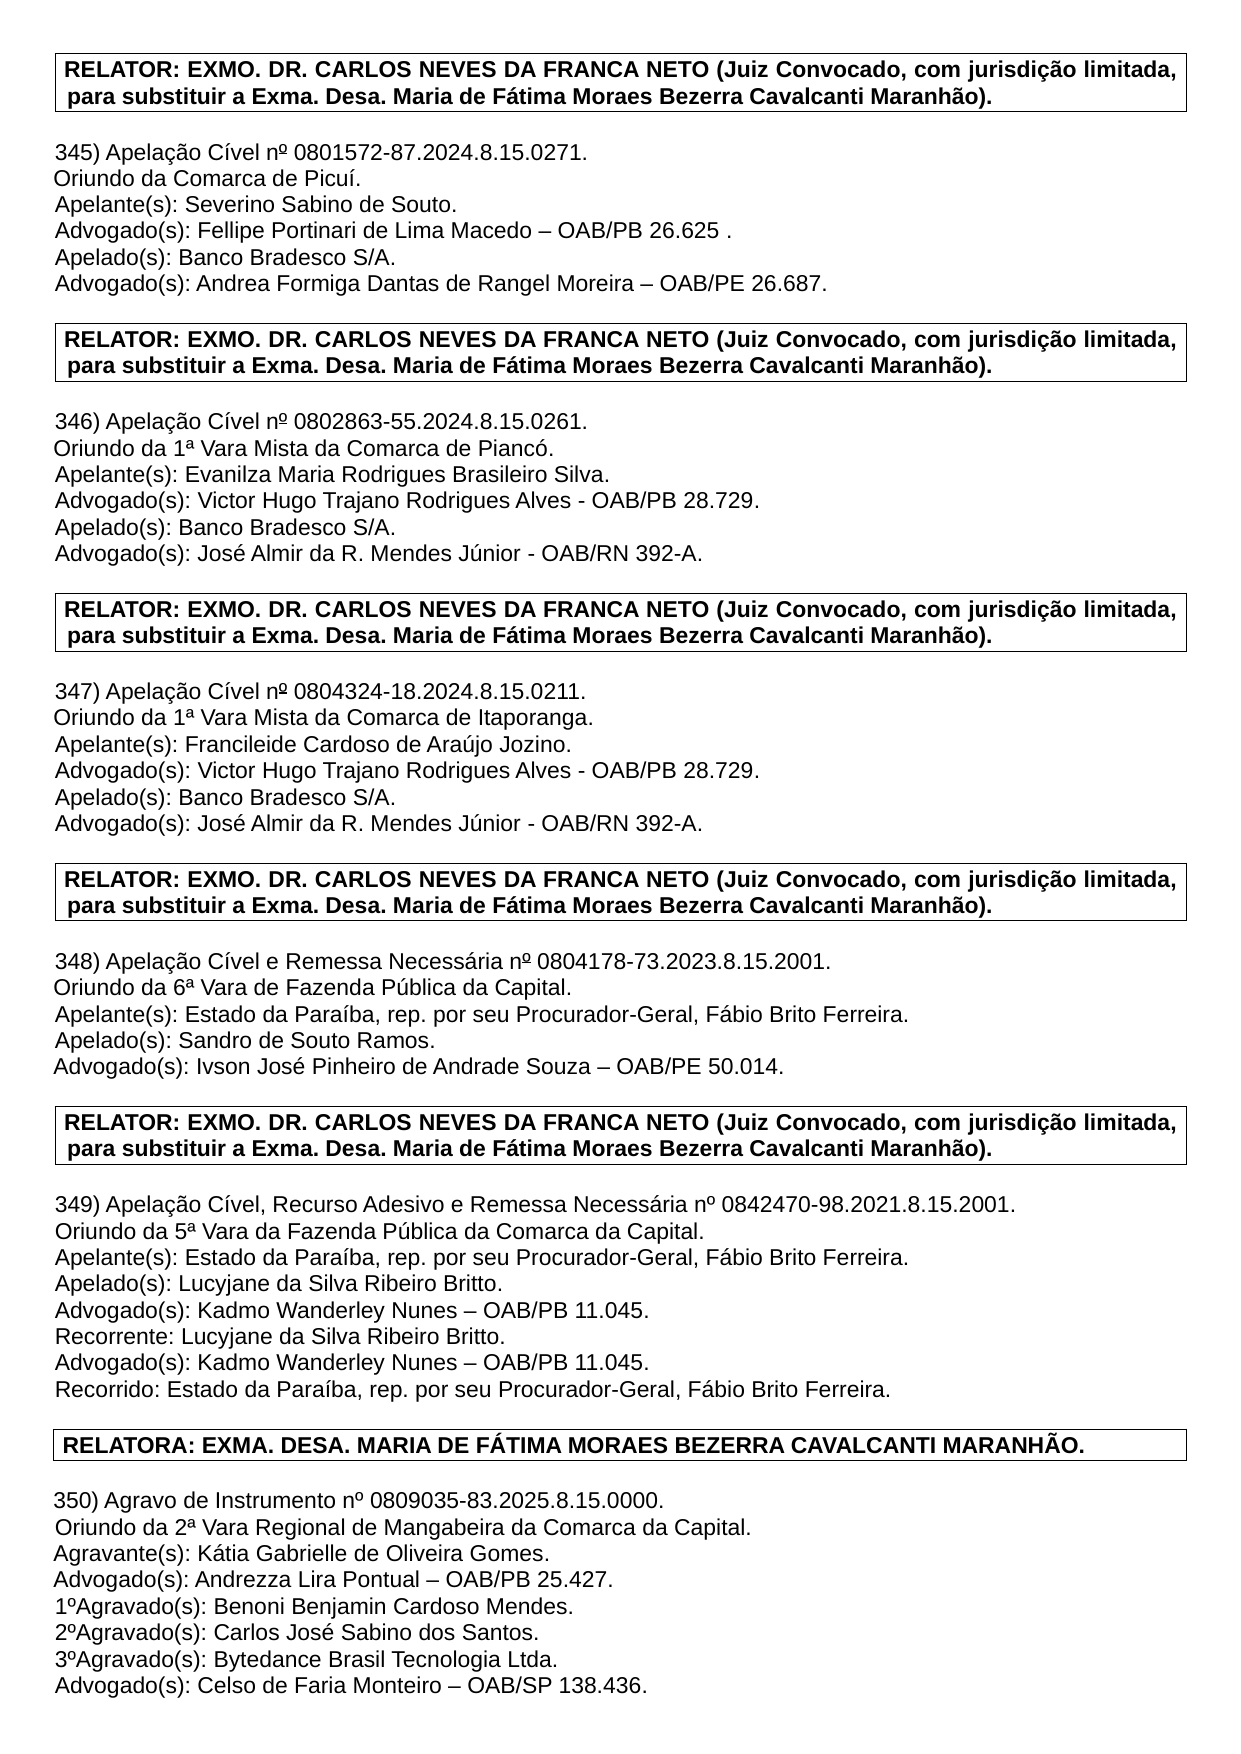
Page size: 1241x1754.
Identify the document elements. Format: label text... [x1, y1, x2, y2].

text Advogado(s): Ivson José Pinheiro de Andrade Souza – OAB/PE 50.014. [53, 1053, 992, 1079]
text Agravante(s): Kátia Gabrielle de Oliveira Gomes. [53, 1540, 1187, 1566]
text Oriundo da 1ª Vara Mista da Comarca de Piancó. [53, 434, 1187, 461]
text RELATOR: EXMO. DR. CARLOS NEVES DA FRANCA NETO (Juiz Convocado, com jurisdição limitada, para substituir a Exma. Desa. Maria de Fátima Moraes Bezerra Cavalcanti Maranhão). [56, 864, 1186, 920]
text 345) Apelação Cível nº 0801572-87.2024.8.15.0271. [54, 138, 1187, 165]
text Oriundo da 2ª Vara Regional de Mangabeira da Comarca da Capital. [54, 1514, 1187, 1540]
text Advogado(s): Andrezza Lira Pontual – OAB/PB 25.427. [53, 1566, 1187, 1593]
text RELATOR: EXMO. DR. CARLOS NEVES DA FRANCA NETO (Juiz Convocado, com jurisdição limitada, para substituir a Exma. Desa. Maria de Fátima Moraes Bezerra Cavalcanti Maranhão). [56, 324, 1186, 381]
text 346) Apelação Cível nº 0802863-55.2024.8.15.0261. [54, 408, 1187, 434]
text Advogado(s): Andrea Formiga Dantas de Rangel Moreira – OAB/PE 26.687. [54, 270, 1187, 297]
text Apelado(s): Banco Bradesco S/A. [54, 783, 1187, 810]
text Advogado(s): Kadmo Wanderley Nunes – OAB/PB 11.045. [54, 1297, 1187, 1323]
text Advogado(s): Kadmo Wanderley Nunes – OAB/PB 11.045. [54, 1349, 1187, 1376]
text Advogado(s): Fellipe Portinari de Lima Macedo – OAB/PB 26.625 . [54, 217, 1187, 244]
text Apelado(s): Sandro de Souto Ramos. [54, 1027, 1187, 1053]
text 350) Agravo de Instrumento nº 0809035-83.2025.8.15.0000. [53, 1487, 1187, 1514]
text Apelante(s): Estado da Paraíba, rep. por seu Procurador-Geral, Fábio Brito Ferreira. [54, 1001, 1187, 1027]
text Apelante(s): Estado da Paraíba, rep. por seu Procurador-Geral, Fábio Brito Ferreira. [54, 1244, 1187, 1270]
text Oriundo da 5ª Vara da Fazenda Pública da Comarca da Capital. [54, 1218, 1187, 1244]
text Advogado(s): Victor Hugo Trajano Rodrigues Alves - OAB/PB 28.729. [54, 757, 1187, 783]
text Oriundo da Comarca de Picuí. [53, 165, 1187, 191]
text Recorrente: Lucyjane da Silva Ribeiro Britto. [54, 1323, 1187, 1349]
text 348) Apelação Cível e Remessa Necessária nº 0804178-73.2023.8.15.2001. [54, 948, 1187, 974]
text Oriundo da 1ª Vara Mista da Comarca de Itaporanga. [53, 704, 1187, 731]
text RELATOR: EXMO. DR. CARLOS NEVES DA FRANCA NETO (Juiz Convocado, com jurisdição limitada, para substituir a Exma. Desa. Maria de Fátima Moraes Bezerra Cavalcanti Maranhão). [56, 1107, 1186, 1164]
text RELATOR: EXMO. DR. CARLOS NEVES DA FRANCA NETO (Juiz Convocado, com jurisdição limitada, para substituir a Exma. Desa. Maria de Fátima Moraes Bezerra Cavalcanti Maranhão). [56, 54, 1186, 111]
text Advogado(s): Victor Hugo Trajano Rodrigues Alves - OAB/PB 28.729. [54, 487, 1187, 514]
text Recorrido: Estado da Paraíba, rep. por seu Procurador-Geral, Fábio Brito Ferreira. [54, 1376, 1187, 1402]
text 347) Apelação Cível nº 0804324-18.2024.8.15.0211. [54, 678, 1187, 704]
text Apelado(s): Banco Bradesco S/A. [54, 244, 1187, 270]
text Apelado(s): Lucyjane da Silva Ribeiro Britto. [54, 1270, 1187, 1297]
text 3ºAgravado(s): Bytedance Brasil Tecnologia Ltda. [54, 1646, 1187, 1672]
text 1ºAgravado(s): Benoni Benjamin Cardoso Mendes. [54, 1593, 1187, 1619]
text 2ºAgravado(s): Carlos José Sabino dos Santos. [54, 1619, 1187, 1646]
text Advogado(s): José Almir da R. Mendes Júnior - OAB/RN 392-A. [54, 810, 1187, 836]
text Apelante(s): Francileide Cardoso de Araújo Jozino. [54, 731, 1187, 757]
text Apelante(s): Severino Sabino de Souto. [54, 191, 1187, 217]
text RELATORA: EXMA. DESA. MARIA DE FÁTIMA MORAES BEZERRA CAVALCANTI MARANHÃO. [54, 1430, 1186, 1460]
text 349) Apelação Cível, Recurso Adesivo e Remessa Necessária nº 0842470-98.2021.8.15.2001. [54, 1191, 1187, 1218]
text Advogado(s): Celso de Faria Monteiro – OAB/SP 138.436. [54, 1672, 1187, 1698]
text Oriundo da 6ª Vara de Fazenda Pública da Capital. [53, 974, 1187, 1001]
text Apelado(s): Banco Bradesco S/A. [54, 514, 1187, 540]
text Apelante(s): Evanilza Maria Rodrigues Brasileiro Silva. [54, 461, 1187, 487]
text RELATOR: EXMO. DR. CARLOS NEVES DA FRANCA NETO (Juiz Convocado, com jurisdição limitada, para substituir a Exma. Desa. Maria de Fátima Moraes Bezerra Cavalcanti Maranhão). [56, 594, 1186, 651]
text Advogado(s): José Almir da R. Mendes Júnior - OAB/RN 392-A. [54, 540, 1187, 566]
